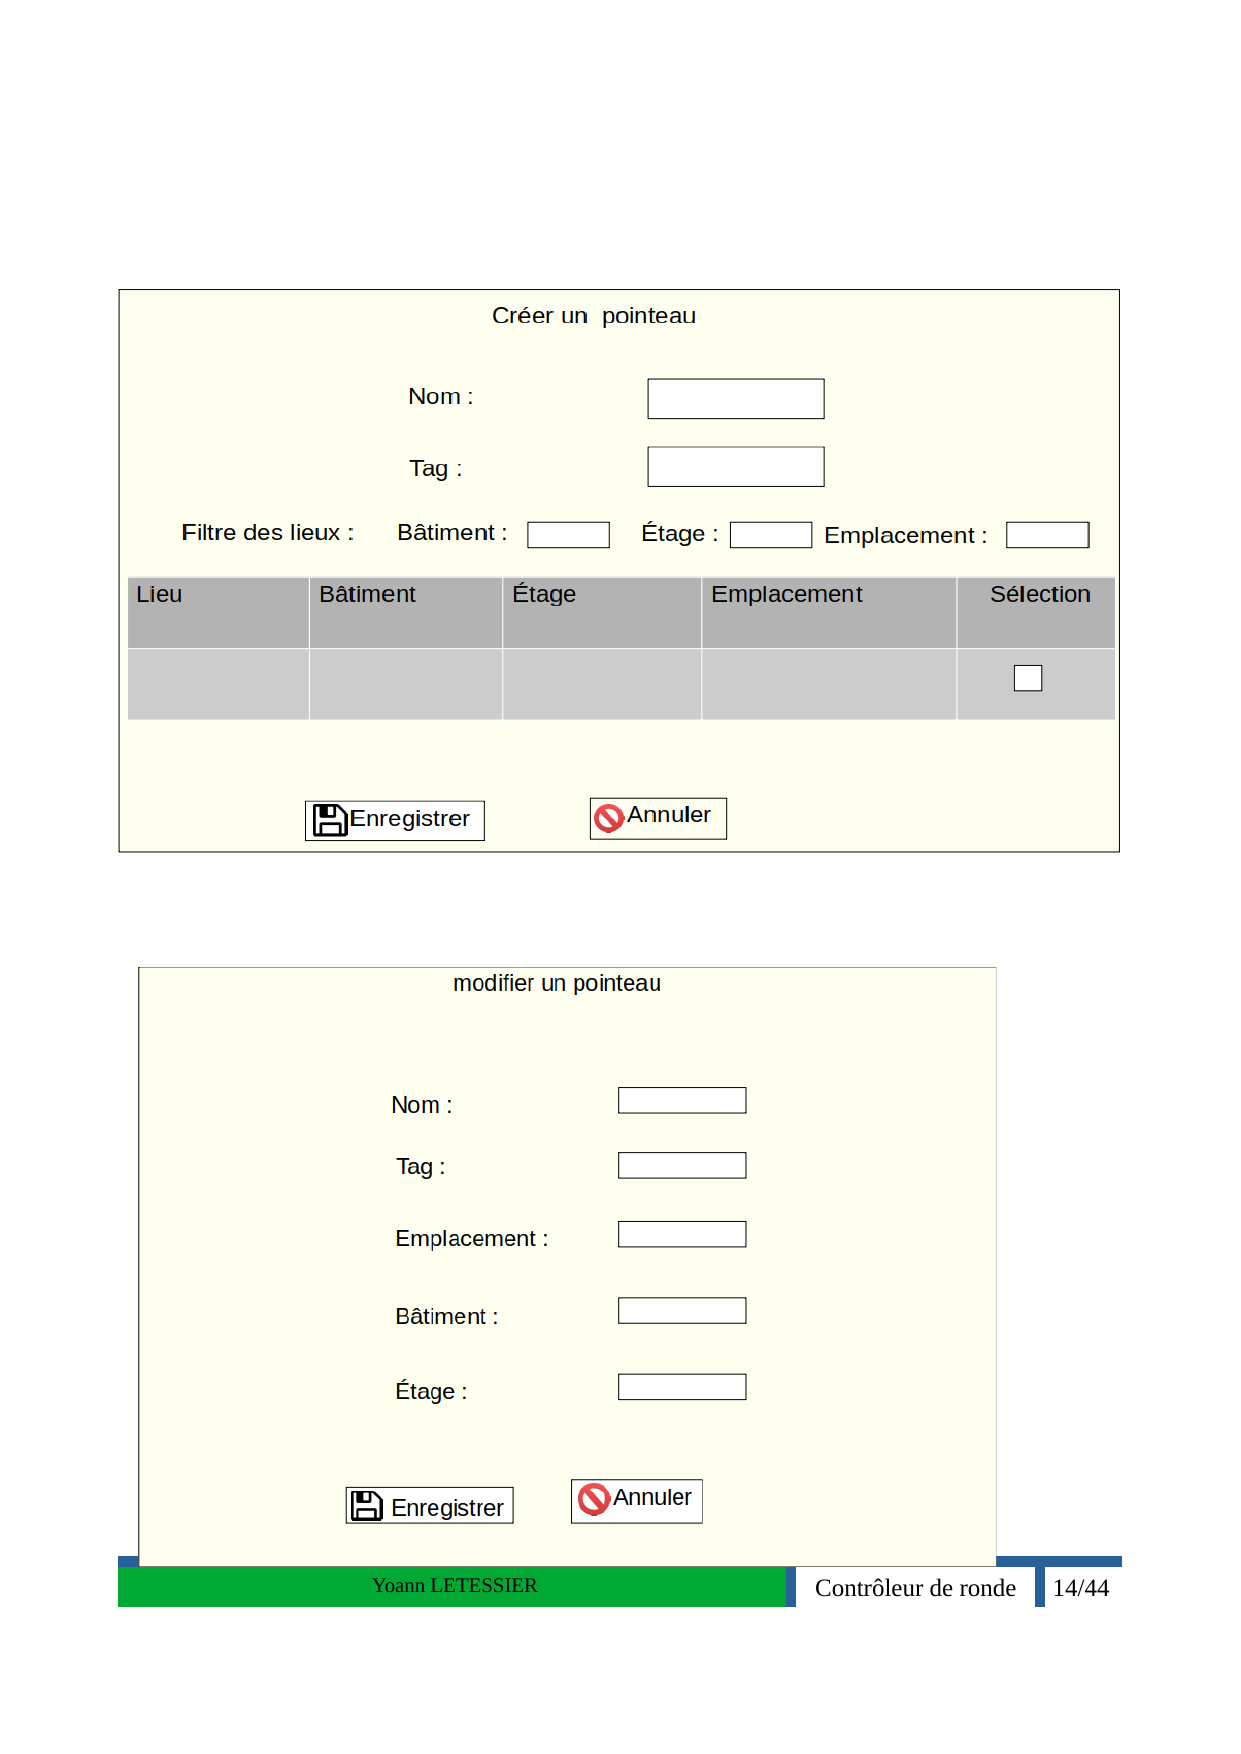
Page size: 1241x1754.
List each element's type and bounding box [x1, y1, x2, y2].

picture [118, 287, 1123, 854]
picture [138, 967, 997, 1567]
